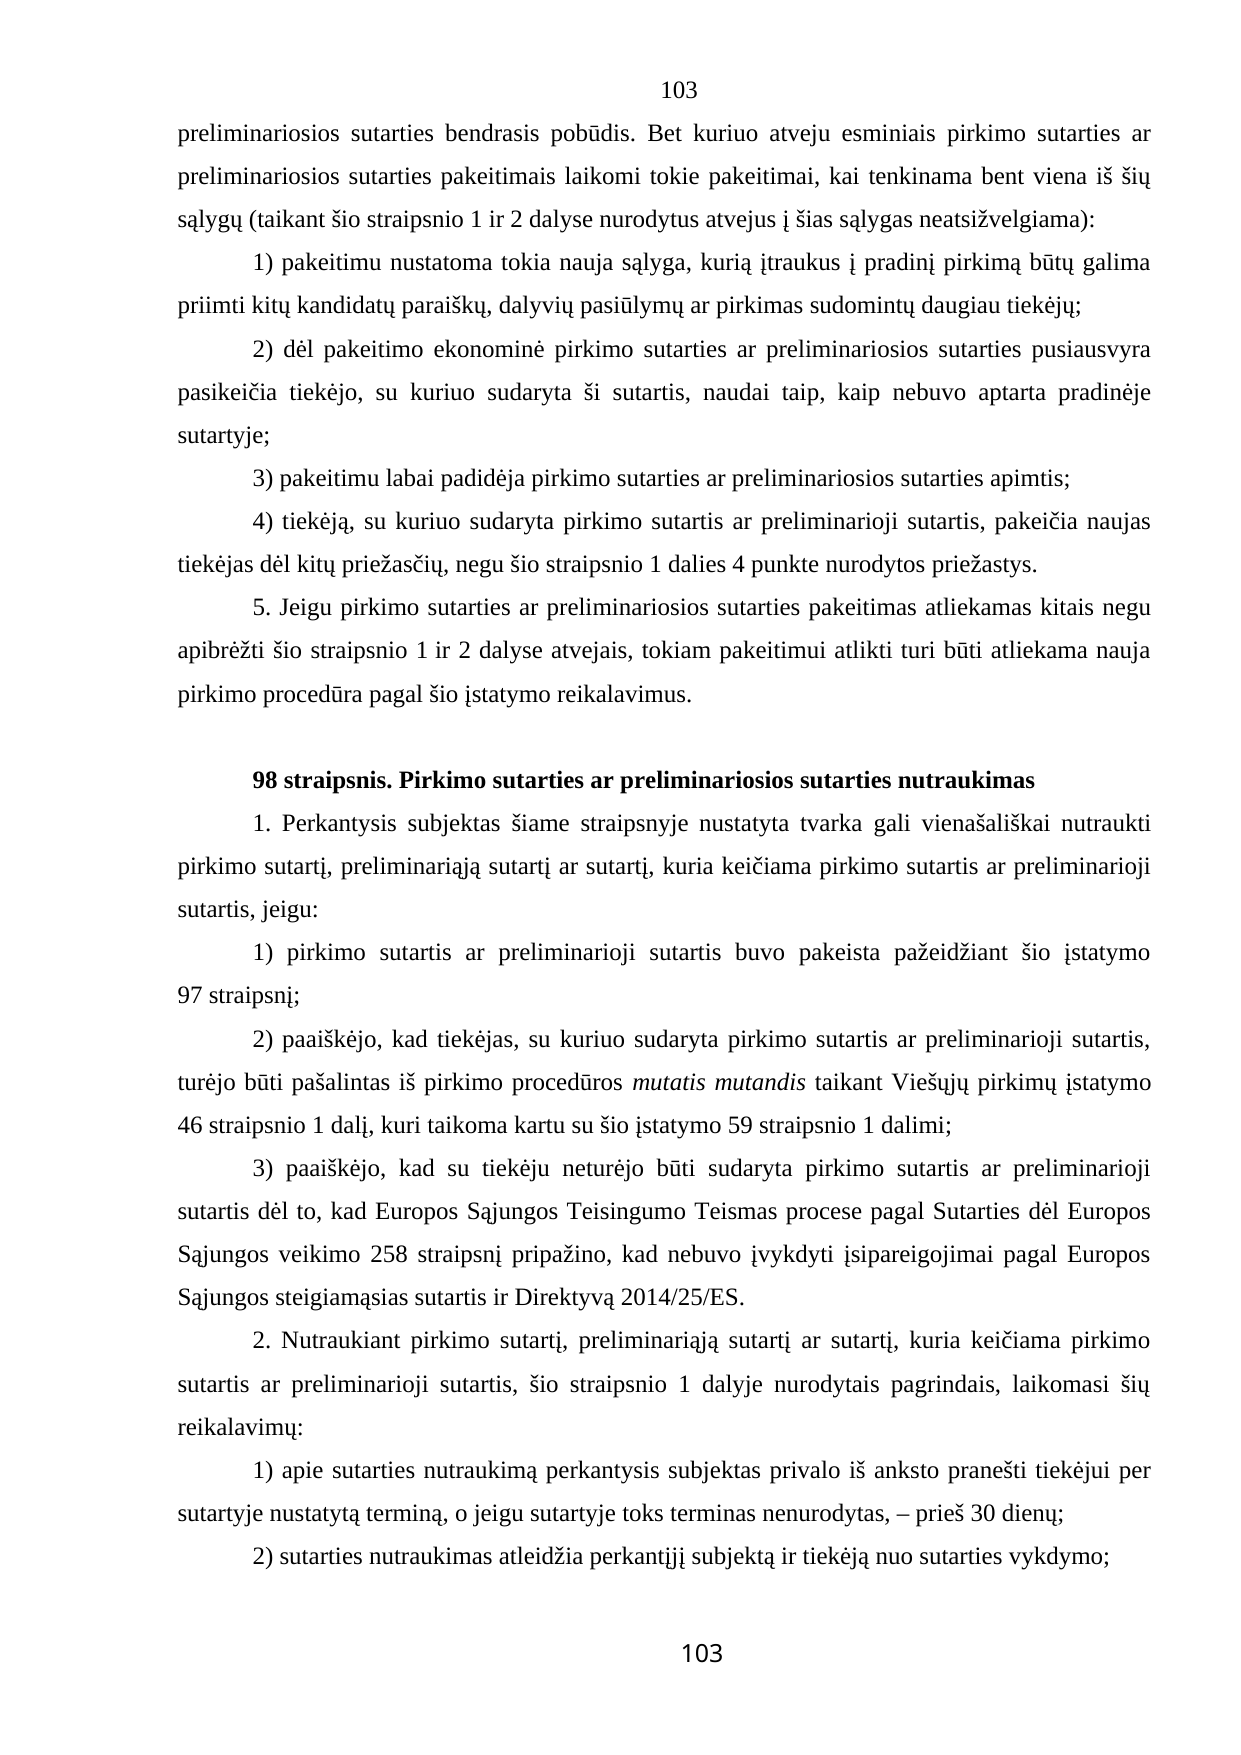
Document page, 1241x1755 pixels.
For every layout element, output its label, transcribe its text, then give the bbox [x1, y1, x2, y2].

text 3) pakeitimu labai padidėja pirkimo sutarties ar preliminariosios sutarties apimtis; [177, 463, 1152, 492]
text 2) paaiškėjo, kad tiekėjas, su kuriuo sudaryta pirkimo sutartis ar preliminarioji sutartis, turėjo būti pašalintas iš pirkimo procedūros mutatis mutandis taikant Viešųjų pirkimų įstatymo 46 straipsnio 1 dalį, kuri taikoma kartu su šio įstatymo 59 straipsnio 1 dalimi; [177, 1024, 1152, 1139]
text 98 straipsnis. Pirkimo sutarties ar preliminariosios sutarties nutraukimas [177, 765, 1152, 794]
text 1) pakeitimu nustatoma tokia nauja sąlyga, kurią įtraukus į pradinį pirkimą būtų galima priimti kitų kandidatų paraiškų, dalyvių pasiūlymų ar pirkimas sudomintų daugiau tiekėjų; [177, 247, 1152, 319]
subtitle 2. Nutraukiant pirkimo sutartį, preliminariąją sutartį ar sutartį, kuria keičiama pirkimo sutartis ar preliminarioji sutartis, šio straipsnio 1 dalyje nurodytais pagrindais, laikomasi šių reikalavimų: [177, 1326, 1152, 1441]
text preliminariosios sutarties bendrasis pobūdis. Bet kuriuo atveju esminiais pirkimo sutarties ar preliminariosios sutarties pakeitimais laikomi tokie pakeitimai, kai tenkinama bent viena iš šių sąlygų (taikant šio straipsnio 1 ir 2 dalyse nurodytus atvejus į šias sąlygas neatsižvelgiama): [177, 118, 1152, 233]
text 5. Jeigu pirkimo sutarties ar preliminariosios sutarties pakeitimas atliekamas kitais negu apibrėžti šio straipsnio 1 ir 2 dalyse atvejais, tokiam pakeitimui atlikti turi būti atliekama nauja pirkimo procedūra pagal šio įstatymo reikalavimus. [177, 592, 1152, 707]
subtitle 3) paaiškėjo, kad su tiekėju neturėjo būti sudaryta pirkimo sutartis ar preliminarioji sutartis dėl to, kad Europos Sąjungos Teisingumo Teismas procese pagal Sutarties dėl Europos Sąjungos veikimo 258 straipsnį pripažino, kad nebuvo įvykdyti įsipareigojimai pagal Europos Sąjungos steigiamąsias sutartis ir Direktyvą 2014/25/ES. [177, 1153, 1152, 1311]
text 4) tiekėją, su kuriuo sudaryta pirkimo sutartis ar preliminarioji sutartis, pakeičia naujas tiekėjas dėl kitų priežasčių, negu šio straipsnio 1 dalies 4 punkte nurodytos priežastys. [177, 506, 1152, 578]
text 1) pirkimo sutartis ar preliminarioji sutartis buvo pakeista pažeidžiant šio įstatymo 97 straipsnį; [177, 937, 1152, 1009]
text 2) sutarties nutraukimas atleidžia perkantįjį subjektą ir tiekėją nuo sutarties vykdymo; [177, 1541, 1152, 1570]
subtitle 1) apie sutarties nutraukimą perkantysis subjektas privalo iš anksto pranešti tiekėjui per sutartyje nustatytą terminą, o jeigu sutartyje toks terminas nenurodytas, – prieš 30 dienų; [177, 1455, 1152, 1527]
text 2) dėl pakeitimo ekonominė pirkimo sutarties ar preliminariosios sutarties pusiausvyra pasikeičia tiekėjo, su kuriuo sudaryta ši sutartis, naudai taip, kaip nebuvo aptarta pradinėje sutartyje; [177, 334, 1152, 449]
text 1. Perkantysis subjektas šiame straipsnyje nustatyta tvarka gali vienašališkai nutraukti pirkimo sutartį, preliminariąją sutartį ar sutartį, kuria keičiama pirkimo sutartis ar preliminarioji sutartis, jeigu: [177, 808, 1152, 923]
